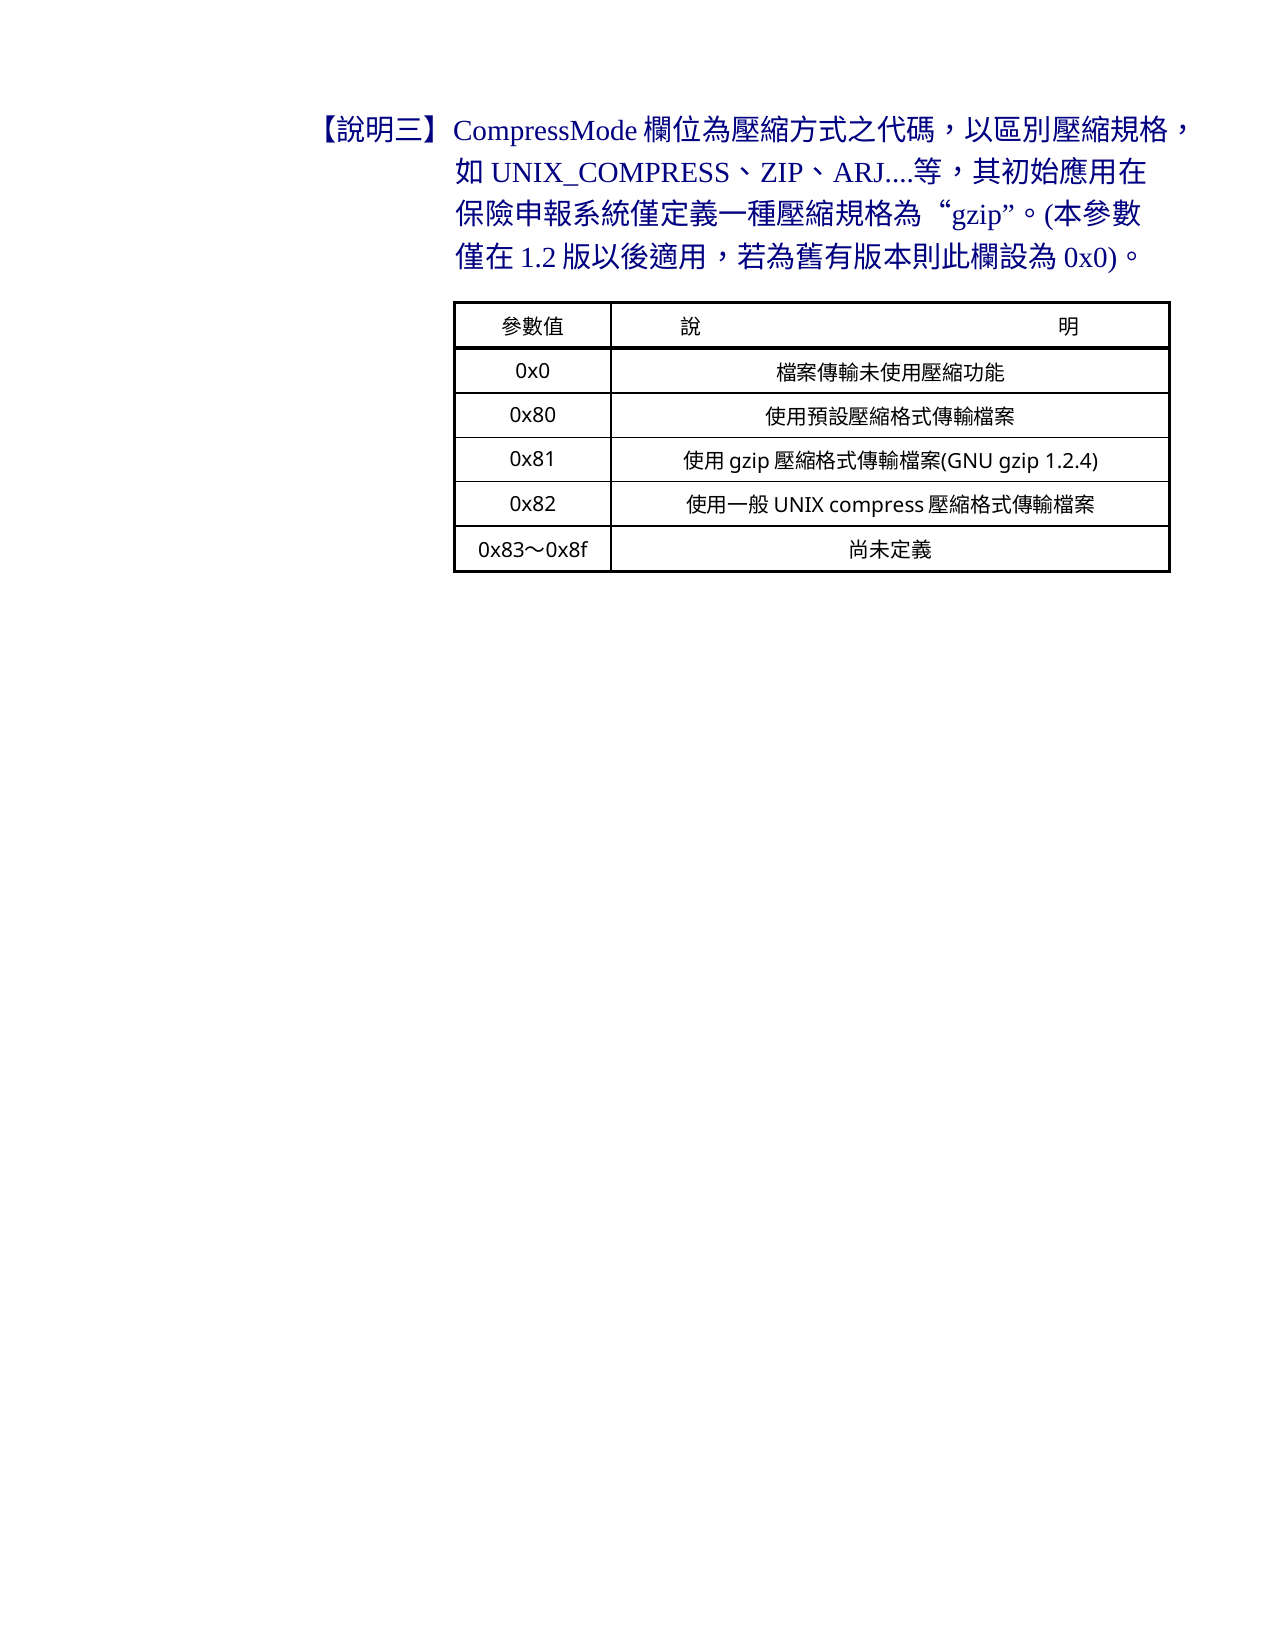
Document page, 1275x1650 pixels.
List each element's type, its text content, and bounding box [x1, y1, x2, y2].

table_header 參數值 [456, 304, 610, 346]
table_cell 使用gzip壓縮格式傳輸檔案(GNU gzip 1.2.4) [612, 438, 1168, 481]
table_cell 使用一般UNIX compress壓縮格式傳輸檔案 [612, 482, 1168, 525]
table_cell 檔案傳輸未使用壓縮功能 [612, 350, 1168, 392]
table_cell 0x0 [456, 350, 610, 392]
table_cell 0x81 [456, 438, 610, 481]
text 【說明三】CompressMode欄位為壓縮方式之代碼，以區別壓縮規格，如UNIX_COMPRESS、ZIP、ARJ....等，其初始應用在保險申報系統僅定義一種壓縮規格為“gzip”。(本參數僅在1.2版以後適用，若為舊有版本則此欄設為0x0)。 [307, 106, 1169, 276]
table_header 說明 [612, 304, 1168, 346]
table_cell 尚未定義 [612, 527, 1168, 569]
table_cell 0x82 [456, 482, 610, 525]
table_cell 0x83～0x8f [456, 527, 610, 569]
table_cell 使用預設壓縮格式傳輸檔案 [612, 394, 1168, 436]
table_cell 0x80 [456, 394, 610, 436]
